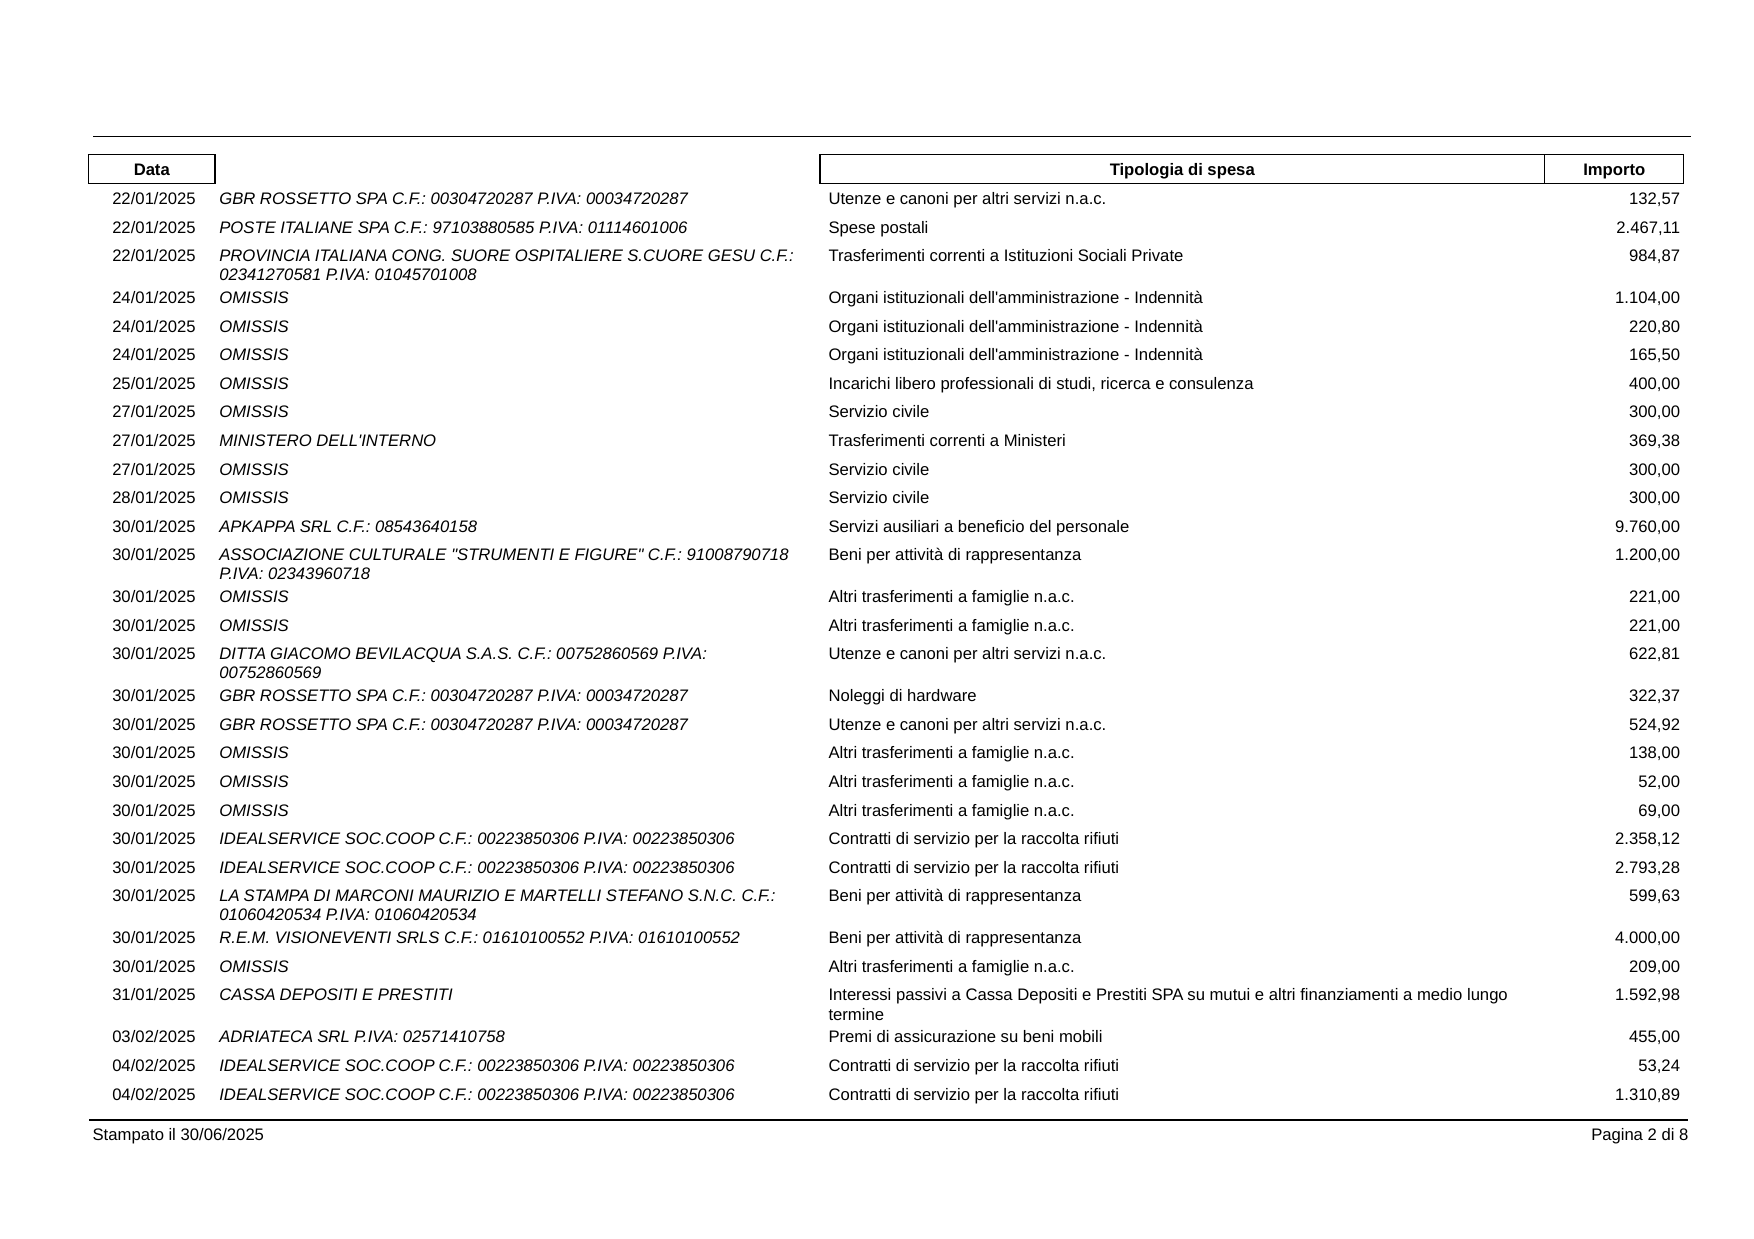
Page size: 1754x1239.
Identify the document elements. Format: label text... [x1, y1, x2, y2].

table_cell [1692, 339, 1753, 345]
table_cell [211, 928, 215, 951]
table_cell [211, 686, 215, 709]
table_cell [211, 886, 215, 908]
table_header [824, 0, 828, 49]
table_cell [820, 829, 824, 851]
table_cell 599,63 [1548, 886, 1680, 908]
table_cell [88, 909, 92, 922]
table_header [1692, 0, 1753, 49]
table_cell [219, 951, 368, 957]
table_cell [88, 1107, 92, 1120]
table_cell [1548, 794, 1680, 800]
table_cell [97, 851, 180, 857]
table_cell [0, 288, 88, 311]
table_cell [820, 317, 824, 339]
table_cell [97, 425, 180, 431]
table_cell [1688, 545, 1692, 567]
table_cell [1692, 800, 1753, 823]
table_cell [784, 581, 814, 587]
table_cell [0, 644, 88, 667]
table_cell [0, 402, 88, 425]
table_cell [219, 922, 368, 928]
table_cell [1692, 246, 1753, 268]
table_cell [1544, 743, 1548, 766]
table_cell [1392, 138, 1544, 154]
table_cell [219, 638, 368, 644]
table_cell [193, 766, 211, 772]
table_cell [369, 680, 708, 686]
table_cell 27/01/2025 [97, 459, 211, 482]
table_cell [1548, 766, 1680, 772]
table_cell [97, 568, 180, 581]
table_cell [211, 829, 215, 851]
table_cell [1688, 985, 1692, 1008]
table_cell 300,00 [1548, 488, 1680, 510]
table_cell IDEALSERVICE SOC.COOP C.F.: 00223850306 P.IVA: 00223850306 [219, 1084, 814, 1107]
table_cell IDEALSERVICE SOC.COOP C.F.: 00223850306 P.IVA: 00223850306 [219, 1056, 814, 1078]
table_cell [1544, 568, 1548, 581]
table_cell [93, 667, 97, 680]
table_cell [1392, 951, 1544, 957]
table_cell [1548, 339, 1680, 345]
table_header [1353, 0, 1392, 49]
table_cell [1120, 909, 1353, 922]
table_cell [824, 1107, 828, 1119]
table_cell [820, 1056, 824, 1078]
table_cell [1392, 737, 1544, 743]
table_cell [1684, 402, 1688, 425]
table_cell [1353, 240, 1392, 246]
table_cell [0, 545, 88, 567]
table_cell [814, 772, 820, 794]
table_cell [708, 339, 784, 345]
table_cell [184, 269, 188, 282]
table_cell [0, 858, 88, 880]
table_cell MINISTERO DELL'INTERNO [219, 431, 814, 453]
table_cell [1544, 269, 1548, 282]
table_cell [1684, 431, 1688, 453]
table_cell 30/01/2025 [97, 587, 211, 609]
table_cell [369, 282, 708, 288]
table_cell [1684, 189, 1688, 211]
table_cell [828, 638, 1120, 644]
table_cell [1684, 957, 1688, 979]
table_cell [0, 51, 88, 90]
table_cell [1548, 396, 1680, 402]
table_cell [1544, 686, 1548, 709]
table_cell [1548, 240, 1680, 246]
table_cell [1548, 282, 1680, 288]
table_cell [1688, 886, 1692, 908]
table_cell [1548, 709, 1680, 715]
table_cell [824, 909, 828, 922]
table_cell [1692, 951, 1753, 957]
table_cell [814, 1027, 820, 1050]
table_cell [1684, 829, 1688, 851]
table_cell [211, 909, 215, 922]
table_cell [1688, 189, 1692, 211]
table_cell 22/01/2025 [97, 189, 211, 211]
table_cell [180, 269, 184, 282]
table_cell [193, 581, 211, 587]
table_cell OMISSIS [219, 772, 814, 794]
table_header [0, 0, 88, 49]
table_cell [193, 922, 211, 928]
table_cell [193, 1021, 211, 1027]
table_cell [1120, 184, 1353, 189]
table_cell [1392, 909, 1544, 922]
table_cell [828, 909, 1120, 922]
table_cell [97, 951, 180, 957]
table_cell [1392, 211, 1544, 217]
table_cell [193, 240, 211, 246]
table_cell [93, 928, 97, 951]
table_cell [820, 772, 824, 794]
table_cell [0, 374, 88, 396]
table_cell [1392, 1107, 1544, 1119]
table_cell [369, 638, 708, 644]
table_cell [1353, 269, 1392, 282]
table_cell 30/01/2025 [97, 858, 211, 880]
table_cell [88, 189, 92, 211]
table_cell [1680, 644, 1684, 667]
table_cell [708, 368, 784, 374]
table_cell 28/01/2025 [97, 488, 211, 510]
table_cell [1353, 339, 1392, 345]
table_cell [369, 211, 708, 217]
table_cell [814, 957, 820, 979]
table_cell [1548, 184, 1680, 189]
table_cell [193, 1050, 211, 1056]
table_cell [0, 922, 88, 928]
table_cell [1684, 772, 1688, 794]
table_cell [211, 1008, 215, 1021]
table_cell [97, 311, 180, 317]
table_cell [184, 667, 188, 680]
table_cell 1.310,89 [1548, 1084, 1680, 1107]
table_cell [784, 922, 814, 928]
table_header [814, 0, 820, 49]
table_cell [369, 539, 708, 545]
table_cell [215, 928, 219, 951]
table_cell [215, 587, 219, 609]
table_cell [219, 453, 368, 459]
table_cell [1120, 667, 1353, 680]
table_cell [215, 138, 219, 154]
table_cell [784, 368, 814, 374]
table_cell [93, 1056, 97, 1078]
table_cell [1392, 282, 1544, 288]
table_cell [0, 539, 88, 545]
table_cell [215, 1056, 219, 1078]
table_cell [820, 1008, 824, 1021]
table_cell [1544, 488, 1548, 510]
table_cell Organi istituzionali dell'amministrazione - Indennità [828, 345, 1544, 368]
table_cell [814, 568, 820, 581]
table_cell [1692, 1084, 1753, 1107]
table_cell [97, 794, 180, 800]
table_cell [1120, 766, 1353, 772]
table_cell [1692, 1050, 1753, 1056]
table_cell [1692, 928, 1753, 951]
table_cell [828, 1050, 1120, 1056]
table_cell Utenze e canoni per altri servizi n.a.c. [828, 644, 1544, 667]
table_cell [93, 1008, 97, 1021]
table_cell [1692, 154, 1753, 183]
table_cell Servizio civile [828, 459, 1544, 482]
table_cell [211, 568, 215, 581]
table_cell Tipologia di spesa [821, 155, 1544, 183]
table_cell [215, 957, 219, 979]
table_cell OMISSIS [219, 459, 814, 482]
table_cell [215, 1008, 219, 1021]
table_cell [1680, 374, 1684, 396]
table_cell [820, 189, 824, 211]
table_cell [784, 610, 814, 616]
table_cell [1392, 396, 1544, 402]
table_cell [215, 985, 219, 1008]
table_cell [93, 743, 97, 766]
table_cell [369, 1050, 708, 1056]
table_cell [211, 431, 215, 453]
table_cell [1544, 1027, 1548, 1050]
table_cell [814, 459, 820, 482]
table_cell [1692, 667, 1753, 680]
table_cell [0, 800, 88, 823]
table_cell [708, 680, 784, 686]
table_cell [93, 374, 97, 396]
table_cell [369, 482, 708, 488]
table_cell [814, 516, 820, 539]
table_cell [820, 345, 824, 368]
table_cell [0, 453, 88, 459]
table_cell [219, 979, 368, 985]
table_cell 30/01/2025 [97, 715, 211, 737]
table_cell [1692, 957, 1753, 979]
table_cell [820, 886, 824, 908]
table_cell Contratti di servizio per la raccolta rifiuti [828, 1084, 1544, 1107]
table_cell [1692, 985, 1753, 1008]
table_cell [824, 488, 828, 510]
table_cell [820, 516, 824, 539]
table_cell [1544, 545, 1548, 567]
table_cell [219, 154, 368, 183]
table_cell [1688, 957, 1692, 979]
table_cell [1544, 189, 1548, 211]
table_cell 132,57 [1548, 189, 1680, 211]
table_cell [0, 1107, 88, 1120]
table_cell [369, 794, 708, 800]
table_cell [88, 96, 92, 126]
table_cell [1684, 138, 1688, 154]
table_cell [784, 453, 814, 459]
table_cell [784, 154, 814, 183]
table_cell [0, 928, 88, 951]
table_cell [1680, 928, 1684, 951]
table_cell [97, 482, 180, 488]
table_cell [369, 1078, 708, 1084]
table_header [1688, 0, 1692, 49]
table_cell Interessi passivi a Cassa Depositi e Prestiti SPA su mutui e altri finanziamenti a medio lungo termine [828, 985, 1544, 1021]
table_cell [0, 737, 88, 743]
table_cell [1692, 516, 1753, 539]
table_cell [215, 686, 219, 709]
table_cell [0, 211, 88, 217]
table_cell [1692, 126, 1753, 133]
table_cell [1692, 922, 1753, 928]
table_cell [708, 951, 784, 957]
table_cell 300,00 [1548, 402, 1680, 425]
table_cell [1544, 909, 1548, 922]
table_cell [93, 317, 97, 339]
table_cell [369, 610, 708, 616]
table_cell [97, 396, 180, 402]
table_cell [820, 568, 824, 581]
table_cell [215, 317, 219, 339]
table_cell [97, 1078, 180, 1084]
table_cell [1120, 269, 1353, 282]
table_cell [824, 686, 828, 709]
table_cell [88, 345, 92, 368]
table_cell Importo [1545, 155, 1683, 183]
table_cell [211, 459, 215, 482]
table_cell [88, 246, 92, 268]
table_cell [193, 425, 211, 431]
table_cell [1692, 715, 1753, 737]
table_cell [824, 402, 828, 425]
table_header [193, 0, 211, 49]
table_cell [215, 488, 219, 510]
table_cell [1692, 587, 1753, 609]
table_cell [88, 985, 92, 1008]
table_cell [708, 1107, 784, 1119]
table_cell [1692, 431, 1753, 453]
table_cell [1120, 1021, 1353, 1027]
table_header [180, 0, 184, 49]
table_cell [97, 1050, 180, 1056]
table_cell [189, 568, 193, 581]
table_cell [211, 858, 215, 880]
table_cell [97, 368, 180, 374]
table_cell [814, 138, 820, 154]
table_cell [219, 880, 368, 886]
table_cell Contratti di servizio per la raccolta rifiuti [828, 1056, 1544, 1078]
table_cell [0, 1050, 88, 1056]
table_cell [219, 539, 368, 545]
table_cell [1120, 737, 1353, 743]
table_cell [1692, 909, 1753, 922]
table_cell [820, 431, 824, 453]
table_cell [1120, 880, 1353, 886]
table_cell [708, 510, 784, 516]
table_cell [1692, 1125, 1753, 1153]
table_cell [369, 339, 708, 345]
table_cell [1692, 1027, 1753, 1050]
table_cell [1120, 1107, 1353, 1119]
table_cell 455,00 [1548, 1027, 1680, 1050]
table_cell [1353, 368, 1392, 374]
table_cell [1392, 1078, 1544, 1084]
table_cell [0, 686, 88, 709]
table_cell [824, 858, 828, 880]
table_cell [708, 766, 784, 772]
table_cell [193, 138, 211, 154]
table_cell [1353, 311, 1392, 317]
table_cell [1548, 1008, 1680, 1021]
table_cell [1692, 317, 1753, 339]
table_cell [784, 638, 814, 644]
table_cell [369, 979, 708, 985]
table_cell [184, 1107, 188, 1119]
table_cell [1684, 96, 1688, 126]
table_cell [93, 1027, 97, 1050]
table_cell R.E.M. VISIONEVENTI SRLS C.F.: 01610100552 P.IVA: 01610100552 [219, 928, 814, 951]
table_cell [1548, 482, 1680, 488]
table_cell [0, 581, 88, 587]
table_cell [219, 1008, 368, 1021]
table_cell [97, 240, 180, 246]
table_cell [1680, 138, 1684, 154]
table_cell [1544, 957, 1548, 979]
table_cell [824, 374, 828, 396]
table_cell [1548, 425, 1680, 431]
table_cell [1544, 246, 1548, 268]
table_cell [0, 339, 88, 345]
table_cell [708, 482, 784, 488]
table_cell [1692, 766, 1753, 772]
table_cell 22/01/2025 [97, 218, 211, 240]
table_cell [828, 425, 1120, 431]
table_cell ASSOCIAZIONE CULTURALE "STRUMENTI E FIGURE" C.F.: 91008790718 P.IVA: 02343960718 [219, 545, 814, 581]
table_cell [215, 829, 219, 851]
table_cell [193, 638, 211, 644]
table_cell [88, 1056, 92, 1078]
table_cell [369, 581, 708, 587]
table_cell [211, 1107, 215, 1119]
table_cell [0, 1008, 88, 1021]
table_cell [369, 510, 708, 516]
table_cell [820, 218, 824, 240]
table_cell [193, 880, 211, 886]
table_cell [215, 246, 219, 268]
table_cell [88, 218, 92, 240]
table_cell [828, 282, 1120, 288]
table_cell [97, 638, 180, 644]
table_cell Utenze e canoni per altri servizi n.a.c. [828, 189, 1544, 211]
table_cell [1688, 667, 1692, 680]
table_cell [1680, 516, 1684, 539]
table_cell [369, 851, 708, 857]
table_cell [1392, 510, 1544, 516]
table_cell [814, 246, 820, 268]
table_cell [88, 616, 92, 638]
table_cell [828, 1021, 1120, 1027]
table_cell Servizio civile [828, 402, 1544, 425]
table_cell [189, 909, 193, 922]
table_cell [708, 979, 784, 985]
table_cell [193, 1078, 211, 1084]
table_cell [708, 922, 784, 928]
table_cell [1548, 581, 1680, 587]
table_cell [180, 1008, 184, 1021]
table_cell [0, 1021, 88, 1027]
table_cell [1688, 402, 1692, 425]
table_cell IDEALSERVICE SOC.COOP C.F.: 00223850306 P.IVA: 00223850306 [219, 829, 814, 851]
table_cell [1548, 680, 1680, 686]
table_cell [784, 211, 814, 217]
table_cell [1544, 667, 1548, 680]
table_cell [1688, 154, 1692, 183]
table_cell [1544, 616, 1548, 638]
table_cell Trasferimenti correnti a Istituzioni Sociali Private [828, 246, 1544, 268]
table_cell [1544, 218, 1548, 240]
table_cell [1544, 715, 1548, 737]
table_cell [1353, 1107, 1392, 1119]
table_cell [1120, 951, 1353, 957]
table_cell [0, 951, 88, 957]
table_cell 524,92 [1548, 715, 1680, 737]
table_cell [814, 1084, 820, 1107]
table_cell [708, 737, 784, 743]
table_cell [184, 138, 188, 154]
table_cell [828, 453, 1120, 459]
table_cell [1680, 985, 1684, 1008]
table_cell [1684, 587, 1688, 609]
table_cell [1692, 211, 1753, 217]
table_cell [1120, 581, 1353, 587]
table_cell [97, 922, 180, 928]
table_cell 30/01/2025 [97, 516, 211, 539]
table_cell [215, 345, 219, 368]
table_cell 30/01/2025 [97, 644, 211, 667]
table_cell [1392, 269, 1544, 282]
table_cell [0, 957, 88, 979]
table_cell [219, 709, 368, 715]
table_cell [828, 610, 1120, 616]
table_cell [1680, 1107, 1684, 1119]
table_cell [97, 823, 180, 829]
table_cell [784, 183, 814, 189]
table_cell [189, 667, 193, 680]
table_cell [784, 1050, 814, 1056]
table_cell [369, 1021, 708, 1027]
table_cell [814, 488, 820, 510]
table_cell [0, 488, 88, 510]
table_cell [1680, 858, 1684, 880]
table_cell 138,00 [1548, 743, 1680, 766]
table_cell [97, 880, 180, 886]
table_cell [1680, 886, 1684, 908]
table_cell [0, 979, 88, 985]
table_cell [784, 510, 814, 516]
table_cell [1680, 957, 1684, 979]
table_cell [1688, 269, 1692, 282]
table_cell [1353, 1021, 1392, 1027]
table_cell [88, 138, 92, 154]
table_cell Beni per attività di rappresentanza [828, 928, 1544, 951]
table_cell [1353, 823, 1392, 829]
table_cell [0, 246, 88, 268]
table_cell [1353, 425, 1392, 431]
table_cell [824, 1008, 828, 1021]
table_cell [824, 568, 828, 581]
table_cell [97, 581, 180, 587]
table_cell [1692, 189, 1753, 211]
table_cell [1692, 680, 1753, 686]
table_cell [1544, 829, 1548, 851]
table_cell [1680, 246, 1684, 268]
table_cell [1684, 154, 1688, 183]
table_cell [814, 545, 820, 567]
table_cell [1392, 851, 1544, 857]
table_cell [1684, 743, 1688, 766]
table_cell [1353, 638, 1392, 644]
table_cell [820, 402, 824, 425]
table_cell [93, 402, 97, 425]
table_cell [0, 766, 88, 772]
table_cell [820, 459, 824, 482]
table_cell 27/01/2025 [97, 431, 211, 453]
table_cell [1353, 510, 1392, 516]
table_cell [708, 154, 784, 183]
table_cell 4.000,00 [1548, 928, 1680, 951]
table_cell [1688, 772, 1692, 794]
table_cell [369, 922, 708, 928]
table_cell [784, 240, 814, 246]
table_cell [1392, 1021, 1544, 1027]
table_cell [824, 1027, 828, 1050]
table_cell [189, 138, 193, 154]
table_cell [193, 482, 211, 488]
table_cell [824, 616, 828, 638]
table_cell [1680, 743, 1684, 766]
table_cell [1392, 368, 1544, 374]
table_cell [215, 189, 219, 211]
table_cell [1688, 909, 1692, 922]
table_cell [93, 957, 97, 979]
table_cell [88, 459, 92, 482]
table_cell [0, 282, 88, 288]
table_cell [1680, 568, 1684, 581]
table_cell IDEALSERVICE SOC.COOP C.F.: 00223850306 P.IVA: 00223850306 [219, 858, 814, 880]
table_cell [1544, 858, 1548, 880]
table_cell [1392, 339, 1544, 345]
table_cell [1684, 909, 1688, 922]
table_cell [1692, 851, 1753, 857]
table_cell [211, 269, 215, 282]
table_cell [820, 985, 824, 1008]
table_cell [828, 979, 1120, 985]
table_cell Data [89, 155, 214, 183]
table_cell [93, 50, 180, 133]
table_cell [0, 516, 88, 539]
table_cell [88, 568, 92, 581]
table_cell [1688, 616, 1692, 638]
table_cell [828, 1107, 1120, 1119]
table_cell [1688, 1056, 1692, 1078]
table_cell [1548, 1050, 1680, 1056]
table_cell [88, 51, 92, 90]
table_cell [1688, 858, 1692, 880]
table_cell [1692, 539, 1753, 545]
table_cell [1688, 1084, 1692, 1107]
table_cell [1548, 823, 1680, 829]
table_header [820, 0, 824, 49]
table_cell [1692, 425, 1753, 431]
table_cell [97, 610, 180, 616]
table_cell [1692, 1056, 1753, 1078]
table_cell [193, 823, 211, 829]
table_cell [1684, 317, 1688, 339]
table_cell [1684, 858, 1688, 880]
table_cell [219, 1107, 368, 1119]
table_cell [1544, 886, 1548, 908]
table_cell 30/01/2025 [97, 686, 211, 709]
table_cell [824, 189, 828, 211]
table_cell 31/01/2025 [97, 985, 211, 1008]
table_cell [193, 282, 211, 288]
table_cell [708, 1008, 784, 1021]
table_cell [0, 743, 88, 766]
table_cell [824, 829, 828, 851]
table_cell [1548, 539, 1680, 545]
table_cell [97, 138, 180, 154]
table_cell [1353, 680, 1392, 686]
table_cell [1353, 766, 1392, 772]
table_cell [211, 1027, 215, 1050]
table_cell Altri trasferimenti a famiglie n.a.c. [828, 957, 1544, 979]
table_cell [184, 909, 188, 922]
table_cell [93, 288, 97, 311]
table_cell OMISSIS [219, 402, 814, 425]
table_cell [708, 823, 784, 829]
table_cell [211, 246, 215, 268]
table_cell [828, 240, 1120, 246]
table_cell [193, 909, 211, 922]
table_cell [97, 709, 180, 715]
table_cell [97, 184, 180, 189]
table_cell [814, 587, 820, 609]
table_cell [97, 453, 180, 459]
table_cell [193, 794, 211, 800]
table_cell [820, 1084, 824, 1107]
table_cell [1353, 851, 1392, 857]
table_cell [193, 709, 211, 715]
table_cell [1544, 985, 1548, 1008]
table_cell [219, 482, 368, 488]
table_cell [1548, 1078, 1680, 1084]
table_header [1392, 0, 1544, 49]
table_cell [193, 453, 211, 459]
table_cell [0, 138, 88, 154]
table_cell [784, 1125, 1120, 1153]
table_cell [1548, 453, 1680, 459]
table_cell [1120, 339, 1353, 345]
table_cell [219, 425, 368, 431]
table_cell [93, 1107, 97, 1119]
table_cell [1692, 568, 1753, 581]
table_cell [189, 269, 193, 282]
table_cell [784, 138, 814, 154]
table_cell Organi istituzionali dell'amministrazione - Indennità [828, 317, 1544, 339]
table_cell 1.104,00 [1548, 288, 1680, 311]
table_cell [369, 396, 708, 402]
table_cell OMISSIS [219, 317, 814, 339]
table_cell [1692, 858, 1753, 880]
table_cell [1692, 488, 1753, 510]
table_cell [1680, 189, 1684, 211]
table_cell [708, 880, 784, 886]
table_cell [0, 396, 88, 402]
table_cell [828, 368, 1120, 374]
table_cell OMISSIS [219, 488, 814, 510]
table_cell [369, 766, 708, 772]
table_cell Stampato il 30/06/2025 [93, 1125, 368, 1153]
table_cell [193, 951, 211, 957]
table_cell [820, 715, 824, 737]
table_cell [0, 1125, 88, 1153]
table_cell [1392, 667, 1544, 680]
table_cell OMISSIS [219, 374, 814, 396]
table_cell [193, 851, 211, 857]
table_cell [369, 240, 708, 246]
table_header [215, 0, 219, 49]
table_header [1680, 0, 1684, 49]
table_cell [1544, 345, 1548, 368]
table_cell 30/01/2025 [97, 886, 211, 908]
table_cell [193, 568, 211, 581]
table_cell [1692, 545, 1753, 567]
table_cell DITTA GIACOMO BEVILACQUA S.A.S. C.F.: 00752860569 P.IVA: 00752860569 [219, 644, 814, 680]
table_cell [708, 183, 784, 189]
table_cell 24/01/2025 [97, 345, 211, 368]
table_cell OMISSIS [219, 345, 814, 368]
table_cell 30/01/2025 [97, 616, 211, 638]
table_cell [219, 794, 368, 800]
table_cell [828, 667, 1120, 680]
table_cell [0, 96, 88, 126]
table_cell [189, 1107, 193, 1119]
table_cell [219, 1050, 368, 1056]
table_cell [1353, 211, 1392, 217]
table_cell [828, 211, 1120, 217]
table_cell Beni per attività di rappresentanza [828, 886, 1544, 908]
table_cell [1680, 218, 1684, 240]
table_cell [0, 459, 88, 482]
table_cell 30/01/2025 [97, 743, 211, 766]
table_header [1544, 0, 1548, 49]
table_cell [1684, 488, 1688, 510]
table_cell [1544, 317, 1548, 339]
table_header [88, 0, 92, 49]
table_cell [0, 616, 88, 638]
table_cell [211, 516, 215, 539]
table_cell 52,00 [1548, 772, 1680, 794]
table_cell [1120, 610, 1353, 616]
table_cell [784, 979, 814, 985]
table_cell [211, 317, 215, 339]
table_cell [824, 317, 828, 339]
table_cell [828, 880, 1120, 886]
table_cell [814, 374, 820, 396]
table_cell [211, 644, 215, 667]
table_cell [1392, 766, 1544, 772]
table_cell [1353, 880, 1392, 886]
table_cell [215, 1084, 219, 1107]
table_cell [0, 317, 88, 339]
table_cell [824, 516, 828, 539]
table_cell [0, 772, 88, 794]
table_cell 27/01/2025 [97, 402, 211, 425]
table_cell [0, 154, 88, 183]
table_cell [97, 766, 180, 772]
table_cell [219, 211, 368, 217]
table_cell [93, 1084, 97, 1107]
table_cell [1680, 715, 1684, 737]
table_cell [1692, 1078, 1753, 1084]
table_cell [784, 396, 814, 402]
table_cell [1392, 568, 1544, 581]
table_cell [93, 985, 97, 1008]
table_cell GBR ROSSETTO SPA C.F.: 00304720287 P.IVA: 00034720287 [219, 189, 814, 211]
table_cell [814, 269, 820, 282]
table_cell 2.467,11 [1548, 218, 1680, 240]
table_cell [1120, 1078, 1353, 1084]
table_cell [828, 184, 1120, 189]
table_cell [0, 425, 88, 431]
table_cell [1692, 979, 1753, 985]
table_cell [1684, 345, 1688, 368]
table_cell [1692, 709, 1753, 715]
table_cell [1680, 459, 1684, 482]
table_cell [211, 1084, 215, 1107]
table_cell [708, 581, 784, 587]
table_cell [1544, 1084, 1548, 1107]
table_cell [1544, 800, 1548, 823]
table_cell [93, 218, 97, 240]
table_cell [820, 246, 824, 268]
table_cell [189, 1008, 193, 1021]
table_cell [1544, 431, 1548, 453]
table_cell [211, 743, 215, 766]
table_cell [219, 1078, 368, 1084]
table_cell [0, 638, 88, 644]
table_cell [828, 482, 1120, 488]
table_cell [1684, 928, 1688, 951]
table_cell [820, 644, 824, 667]
table_cell [828, 510, 1120, 516]
table_cell [215, 459, 219, 482]
table_cell [215, 743, 219, 766]
table_cell [1688, 317, 1692, 339]
table_cell [1392, 311, 1544, 317]
table_cell [820, 1107, 824, 1119]
table_cell [1692, 880, 1753, 886]
table_cell [1688, 829, 1692, 851]
table_cell 221,00 [1548, 587, 1680, 609]
table_cell [1544, 402, 1548, 425]
table_cell [1680, 1084, 1684, 1107]
table_cell [814, 886, 820, 908]
table_cell [193, 539, 211, 545]
table_cell [1544, 1107, 1548, 1119]
table_cell [97, 680, 180, 686]
table_cell Pagina 2 di 8 [1392, 1125, 1688, 1153]
table_cell [0, 829, 88, 851]
table_cell [93, 269, 97, 282]
table_cell [219, 610, 368, 616]
table_cell PROVINCIA ITALIANA CONG. SUORE OSPITALIERE S.CUORE GESU C.F.: 02341270581 P.IVA: 01045701008 [219, 246, 814, 282]
table_cell [814, 154, 819, 183]
table_cell [369, 823, 708, 829]
table_cell [1692, 51, 1753, 90]
table_cell [1692, 743, 1753, 766]
table_cell 322,37 [1548, 686, 1680, 709]
table_cell 53,24 [1548, 1056, 1680, 1078]
table_cell Organi istituzionali dell'amministrazione - Indennità [828, 288, 1544, 311]
table_cell [1353, 709, 1392, 715]
table_cell Servizi ausiliari a beneficio del personale [828, 516, 1544, 539]
table_cell [1688, 715, 1692, 737]
table_cell [88, 587, 92, 609]
table_cell [1680, 686, 1684, 709]
table_cell [784, 823, 814, 829]
table_cell [824, 587, 828, 609]
table_cell [784, 1021, 814, 1027]
table_cell [1684, 246, 1688, 268]
table_cell [814, 1107, 820, 1119]
table_cell [1120, 138, 1353, 154]
table_cell [215, 516, 219, 539]
table_cell [88, 667, 92, 680]
table_cell [0, 610, 88, 616]
table_cell [193, 396, 211, 402]
table_cell [219, 1021, 368, 1027]
table_cell [814, 218, 820, 240]
table_cell [93, 772, 97, 794]
table_cell [1544, 138, 1548, 154]
table_cell [1392, 823, 1544, 829]
table_cell [215, 909, 219, 922]
table_cell [219, 339, 368, 345]
table_cell [1353, 539, 1392, 545]
table_cell [1684, 1027, 1688, 1050]
table_cell [1684, 800, 1688, 823]
table_cell [1684, 1107, 1688, 1119]
table_cell [828, 794, 1120, 800]
table_cell [93, 858, 97, 880]
table_cell [1120, 482, 1353, 488]
table_cell [193, 1008, 211, 1021]
table_cell [0, 880, 88, 886]
table_cell [93, 886, 97, 908]
table_cell [215, 616, 219, 638]
table_cell [708, 709, 784, 715]
table_cell [97, 1021, 180, 1027]
table_cell [219, 581, 368, 587]
table_cell [219, 510, 368, 516]
table_cell [708, 610, 784, 616]
table_cell [93, 909, 97, 922]
table_cell [0, 311, 88, 317]
table_cell [88, 829, 92, 851]
table_cell 04/02/2025 [97, 1084, 211, 1107]
table_cell [828, 539, 1120, 545]
table_cell [97, 979, 180, 985]
table_cell [219, 368, 368, 374]
table_cell [1120, 979, 1353, 985]
table_cell 1.200,00 [1548, 545, 1680, 567]
table_cell [193, 311, 211, 317]
table_cell [0, 1027, 88, 1050]
table_cell [211, 772, 215, 794]
table_cell [814, 1008, 820, 1021]
table_cell [1353, 581, 1392, 587]
table_cell [1544, 1056, 1548, 1078]
table_cell [708, 851, 784, 857]
table_cell [0, 510, 88, 516]
table_cell [828, 680, 1120, 686]
table_cell [1692, 183, 1753, 189]
table_cell [93, 488, 97, 510]
table_cell [0, 709, 88, 715]
table_cell [828, 823, 1120, 829]
table_cell [1120, 211, 1353, 217]
table_cell [0, 126, 88, 133]
table_cell [1692, 823, 1753, 829]
table_cell [1688, 587, 1692, 609]
table_cell [88, 800, 92, 823]
table_cell [93, 459, 97, 482]
table_cell OMISSIS [219, 957, 814, 979]
table_cell [93, 568, 97, 581]
table_cell [824, 957, 828, 979]
table_cell [97, 269, 180, 282]
table_cell [1353, 951, 1392, 957]
table_cell [1688, 51, 1692, 90]
table_cell [1688, 928, 1692, 951]
table_cell [1392, 680, 1544, 686]
table_cell [88, 402, 92, 425]
table_cell [784, 737, 814, 743]
table_cell [814, 189, 820, 211]
table_cell [1684, 667, 1688, 680]
table_cell [193, 610, 211, 616]
table_cell [784, 1008, 814, 1021]
table_cell [97, 339, 180, 345]
table_cell [1688, 516, 1692, 539]
table_cell [1353, 922, 1392, 928]
table_cell [1692, 368, 1753, 374]
table_cell APKAPPA SRL C.F.: 08543640158 [219, 516, 814, 539]
table_cell [215, 568, 219, 581]
table_cell [0, 1056, 88, 1078]
table_cell [97, 282, 180, 288]
table_cell [784, 339, 814, 345]
table_cell Altri trasferimenti a famiglie n.a.c. [828, 587, 1544, 609]
table_cell [1353, 737, 1392, 743]
table_cell [93, 644, 97, 667]
table_cell 25/01/2025 [97, 374, 211, 396]
table_cell [1120, 240, 1353, 246]
table_cell [1684, 1008, 1688, 1021]
table_cell 369,38 [1548, 431, 1680, 453]
table_cell [369, 425, 708, 431]
table_cell [828, 396, 1120, 402]
table_cell [1692, 374, 1753, 396]
table_cell [1684, 516, 1688, 539]
table_cell [1680, 269, 1684, 282]
table_cell [1548, 211, 1680, 217]
table_cell [708, 1021, 784, 1027]
table_cell [1120, 638, 1353, 644]
table_cell [814, 431, 820, 453]
table_cell [93, 431, 97, 453]
table_cell [1548, 1107, 1680, 1119]
table_cell [784, 282, 814, 288]
table_cell [1544, 459, 1548, 482]
table_cell [219, 680, 368, 686]
table_cell [814, 829, 820, 851]
table_cell [1120, 680, 1353, 686]
table_cell [820, 858, 824, 880]
table_cell [1392, 453, 1544, 459]
table_cell [211, 138, 215, 154]
table_cell [814, 858, 820, 880]
table_cell [88, 957, 92, 979]
table_header [184, 0, 188, 49]
table_cell [369, 709, 708, 715]
table_cell [1120, 282, 1353, 288]
table_cell [708, 240, 784, 246]
table_cell [1688, 800, 1692, 823]
table_cell [828, 766, 1120, 772]
table_cell [215, 800, 219, 823]
table_cell [1353, 979, 1392, 985]
table_cell Incarichi libero professionali di studi, ricerca e consulenza [828, 374, 1544, 396]
table_cell [88, 431, 92, 453]
table_cell [814, 1056, 820, 1078]
table_cell [1548, 138, 1680, 154]
table_cell [88, 686, 92, 709]
table_cell 9.760,00 [1548, 516, 1680, 539]
table_cell [820, 928, 824, 951]
table_cell [708, 311, 784, 317]
table_cell [824, 715, 828, 737]
table_cell [1684, 686, 1688, 709]
table_cell [1680, 431, 1684, 453]
table_cell [784, 482, 814, 488]
table_cell [1548, 979, 1680, 985]
table_cell [1684, 886, 1688, 908]
table_cell [0, 218, 88, 240]
table_cell [1680, 345, 1684, 368]
table_cell [1680, 317, 1684, 339]
table_cell [180, 568, 184, 581]
table_cell [1353, 1125, 1392, 1153]
table_cell [88, 269, 92, 282]
table_cell [814, 644, 820, 667]
table_cell [0, 269, 88, 282]
table_cell Trasferimenti correnti a Ministeri [828, 431, 1544, 453]
table_cell [215, 1027, 219, 1050]
table_cell [708, 211, 784, 217]
table_cell [215, 1107, 219, 1119]
table_cell Altri trasferimenti a famiglie n.a.c. [828, 800, 1544, 823]
table_cell [1688, 644, 1692, 667]
table_cell [784, 766, 814, 772]
table_cell [1353, 610, 1392, 616]
table_cell Altri trasferimenti a famiglie n.a.c. [828, 616, 1544, 638]
table_cell [93, 829, 97, 851]
table_cell [1692, 269, 1753, 282]
table_cell [1688, 686, 1692, 709]
table_cell [211, 616, 215, 638]
table_cell [0, 189, 88, 211]
table_cell 04/02/2025 [97, 1056, 211, 1078]
table_cell [211, 957, 215, 979]
table_cell OMISSIS [219, 743, 814, 766]
table_cell [211, 288, 215, 311]
table_cell [88, 858, 92, 880]
table_cell [1680, 829, 1684, 851]
table_cell [1692, 311, 1753, 317]
table_header [211, 0, 215, 49]
table_cell [211, 345, 215, 368]
table_cell [93, 715, 97, 737]
table_header [97, 0, 180, 49]
table_cell [814, 800, 820, 823]
table_header [708, 0, 784, 49]
table_cell [1692, 396, 1753, 402]
table_cell 03/02/2025 [97, 1027, 211, 1050]
table_cell [0, 482, 88, 488]
table_cell [88, 288, 92, 311]
table_cell [1353, 282, 1392, 288]
table_cell [1684, 51, 1688, 90]
table_cell [97, 1008, 180, 1021]
table_cell [1684, 269, 1688, 282]
table_cell [97, 1107, 180, 1119]
table_cell [1120, 1125, 1353, 1153]
table_cell [1684, 616, 1688, 638]
table_cell [1120, 510, 1353, 516]
table_cell [1692, 737, 1753, 743]
table_cell [1688, 488, 1692, 510]
table_cell 165,50 [1548, 345, 1680, 368]
table_cell [824, 743, 828, 766]
table_cell [1692, 1107, 1753, 1120]
table_cell [1392, 240, 1544, 246]
table_cell [820, 957, 824, 979]
table_cell [211, 667, 215, 680]
table_cell [180, 51, 184, 90]
table_cell Premi di assicurazione su beni mobili [828, 1027, 1544, 1050]
table_cell [211, 402, 215, 425]
table_cell [1548, 1021, 1680, 1027]
table_cell [1684, 374, 1688, 396]
table_cell [1684, 288, 1688, 311]
table_cell [1692, 288, 1753, 311]
table_cell [1688, 288, 1692, 311]
table_cell [820, 374, 824, 396]
table_cell [1392, 979, 1544, 985]
table_cell [215, 269, 219, 282]
table_cell [88, 545, 92, 567]
table_cell Beni per attività di rappresentanza [828, 545, 1544, 567]
table_cell [814, 288, 820, 311]
table_cell [828, 568, 1120, 581]
table_cell [824, 886, 828, 908]
table_cell [1684, 568, 1688, 581]
table_cell [93, 616, 97, 638]
table_cell [824, 288, 828, 311]
table_cell [824, 1084, 828, 1107]
table_cell [0, 667, 88, 680]
table_cell [0, 909, 88, 922]
table_cell [211, 218, 215, 240]
table_cell [820, 743, 824, 766]
table_cell [0, 1078, 88, 1084]
table_cell [1548, 951, 1680, 957]
table_cell [180, 96, 184, 126]
table_cell [93, 345, 97, 368]
table_cell [824, 772, 828, 794]
table_cell [820, 800, 824, 823]
table_cell [0, 368, 88, 374]
table_cell [180, 909, 184, 922]
table_cell [828, 951, 1120, 957]
table_cell [219, 311, 368, 317]
table_cell [0, 431, 88, 453]
table_cell [784, 851, 814, 857]
table_cell [184, 568, 188, 581]
table_cell [1392, 1050, 1544, 1056]
table_cell [1680, 909, 1684, 922]
table_header [1548, 0, 1680, 49]
table_cell [369, 183, 708, 189]
table_cell [824, 800, 828, 823]
table_cell [784, 880, 814, 886]
table_cell ADRIATECA SRL P.IVA: 02571410758 [219, 1027, 814, 1050]
table_cell [88, 886, 92, 908]
table_cell [814, 345, 820, 368]
table_cell [820, 1027, 824, 1050]
table_cell [88, 928, 92, 951]
table_cell [1680, 616, 1684, 638]
table_cell [820, 138, 824, 154]
table_cell [1120, 453, 1353, 459]
table_cell [88, 374, 92, 396]
table_cell [193, 269, 211, 282]
table_cell [1544, 288, 1548, 311]
table_cell GBR ROSSETTO SPA C.F.: 00304720287 P.IVA: 00034720287 [219, 715, 814, 737]
table_cell [1692, 616, 1753, 638]
table_cell 69,00 [1548, 800, 1680, 823]
table_cell [369, 951, 708, 957]
table_cell [193, 184, 211, 189]
table_cell [1392, 794, 1544, 800]
table_cell [1692, 510, 1753, 516]
table_cell [1120, 709, 1353, 715]
table_cell [1548, 311, 1680, 317]
table_cell [193, 368, 211, 374]
table_cell 400,00 [1548, 374, 1680, 396]
table_cell [1353, 1050, 1392, 1056]
table_cell [219, 851, 368, 857]
table_cell [828, 581, 1120, 587]
table_cell [1684, 1084, 1688, 1107]
table_cell [1688, 431, 1692, 453]
table_cell [820, 587, 824, 609]
table_cell [88, 715, 92, 737]
table_header [1684, 0, 1688, 49]
table_cell [215, 644, 219, 667]
table_cell [820, 269, 824, 282]
table_cell [1548, 510, 1680, 516]
table_header [1120, 0, 1353, 49]
table_cell [0, 680, 88, 686]
table_header [219, 0, 368, 49]
table_cell [1680, 667, 1684, 680]
table_cell 24/01/2025 [97, 317, 211, 339]
table_cell [369, 1125, 708, 1153]
table_cell [1688, 1107, 1692, 1120]
table_cell [1120, 851, 1353, 857]
table_cell [824, 138, 828, 154]
table_cell [1692, 610, 1753, 616]
table_cell [708, 425, 784, 431]
table_cell [93, 545, 97, 567]
table_cell [97, 737, 180, 743]
table_cell [814, 715, 820, 737]
table_cell [1692, 459, 1753, 482]
table_cell [1544, 644, 1548, 667]
table_cell [708, 1078, 784, 1084]
table_cell [88, 1008, 92, 1021]
table_cell [1120, 425, 1353, 431]
table_cell [93, 138, 97, 154]
table_cell [93, 516, 97, 539]
table_cell 30/01/2025 [97, 928, 211, 951]
table_cell [1548, 909, 1680, 922]
table_cell [0, 794, 88, 800]
table_cell OMISSIS [219, 800, 814, 823]
table_cell [708, 1125, 784, 1153]
table_cell 2.358,12 [1548, 829, 1680, 851]
table_cell [1120, 794, 1353, 800]
table_cell [211, 800, 215, 823]
table_cell [828, 1078, 1120, 1084]
table_cell [1392, 581, 1544, 587]
table_cell 24/01/2025 [97, 288, 211, 311]
table_cell [1692, 1008, 1753, 1021]
table_cell [1548, 368, 1680, 374]
table_cell [1680, 288, 1684, 311]
table_cell [1688, 218, 1692, 240]
table_cell [0, 240, 88, 246]
table_cell CASSA DEPOSITI E PRESTITI [219, 985, 814, 1008]
table_cell [784, 680, 814, 686]
table_cell [0, 587, 88, 609]
table_cell [184, 50, 1684, 133]
table_cell [0, 851, 88, 857]
table_cell [93, 189, 97, 211]
table_cell [1544, 772, 1548, 794]
table_cell [1353, 482, 1392, 488]
table_cell [1392, 610, 1544, 616]
table_cell [708, 1050, 784, 1056]
table_cell [1692, 96, 1753, 126]
table_cell [1548, 737, 1680, 743]
table_cell [369, 368, 708, 374]
table_cell [97, 510, 180, 516]
table_cell [828, 922, 1120, 928]
table_cell [1353, 794, 1392, 800]
table_cell [1692, 829, 1753, 851]
table_cell [824, 218, 828, 240]
table_cell [1688, 1008, 1692, 1021]
table_cell [211, 488, 215, 510]
table_cell [1692, 772, 1753, 794]
table_cell [1353, 568, 1392, 581]
table_cell [193, 510, 211, 516]
table_cell [211, 189, 215, 211]
table_cell [1692, 581, 1753, 587]
table_cell [1692, 794, 1753, 800]
table_cell [215, 402, 219, 425]
table_cell [97, 539, 180, 545]
table_cell [1692, 240, 1753, 246]
table_cell [824, 431, 828, 453]
table_cell [824, 545, 828, 567]
table_cell [1688, 96, 1692, 126]
table_cell [1353, 667, 1392, 680]
table_cell [1544, 1008, 1548, 1021]
table_cell [1120, 1050, 1353, 1056]
table_cell [215, 715, 219, 737]
table_cell [1120, 823, 1353, 829]
table_cell [824, 246, 828, 268]
table_cell [1692, 482, 1753, 488]
table_cell [180, 1107, 184, 1119]
table_cell [219, 138, 368, 154]
table_cell 2.793,28 [1548, 858, 1680, 880]
table_cell [708, 138, 784, 154]
table_cell [1680, 772, 1684, 794]
table_cell [814, 985, 820, 1008]
table_cell GBR ROSSETTO SPA C.F.: 00304720287 P.IVA: 00034720287 [219, 686, 814, 709]
table_cell [708, 453, 784, 459]
table_cell [1688, 1027, 1692, 1050]
table_cell [1544, 516, 1548, 539]
table_cell [820, 909, 824, 922]
table_cell [820, 667, 824, 680]
table_cell [1120, 396, 1353, 402]
table_cell [820, 288, 824, 311]
table_cell [1684, 218, 1688, 240]
table_cell Contratti di servizio per la raccolta rifiuti [828, 858, 1544, 880]
table_cell 22/01/2025 [97, 246, 211, 268]
table_header [784, 0, 814, 49]
table_cell [784, 539, 814, 545]
table_cell [1692, 453, 1753, 459]
table_cell [369, 311, 708, 317]
table_cell [1684, 459, 1688, 482]
table_cell 1.592,98 [1548, 985, 1680, 1008]
table_cell [215, 858, 219, 880]
table_cell [215, 218, 219, 240]
table_cell [1692, 402, 1753, 425]
table_cell [784, 951, 814, 957]
table_cell [820, 686, 824, 709]
table_cell 221,00 [1548, 616, 1680, 638]
table_cell Servizio civile [828, 488, 1544, 510]
table_cell [88, 772, 92, 794]
table_header [189, 0, 193, 49]
table_cell [814, 667, 820, 680]
table_cell [814, 616, 820, 638]
table_header [828, 0, 1120, 49]
table_cell [93, 800, 97, 823]
table_cell [1692, 644, 1753, 667]
table_cell [193, 979, 211, 985]
table_cell [1353, 396, 1392, 402]
table_cell [0, 823, 88, 829]
table_cell [828, 269, 1120, 282]
table_cell [1692, 1021, 1753, 1027]
table_cell [193, 680, 211, 686]
table_cell [211, 1056, 215, 1078]
table_cell [1680, 402, 1684, 425]
table_cell Spese postali [828, 218, 1544, 240]
table_cell [1692, 282, 1753, 288]
table_cell [1692, 218, 1753, 240]
table_cell [1684, 985, 1688, 1008]
table_cell [0, 183, 88, 189]
table_cell [219, 183, 368, 189]
table_cell [88, 644, 92, 667]
table_header [93, 0, 97, 49]
table_cell [211, 985, 215, 1008]
table_cell [1548, 638, 1680, 644]
table_cell [1688, 374, 1692, 396]
table_cell [93, 587, 97, 609]
table_cell OMISSIS [219, 616, 814, 638]
table_cell [1548, 568, 1680, 581]
table_cell [1120, 368, 1353, 374]
table_cell [1548, 667, 1680, 680]
table_cell [1688, 459, 1692, 482]
table_cell [824, 928, 828, 951]
table_cell [1680, 488, 1684, 510]
table_cell OMISSIS [219, 288, 814, 311]
table_cell Utenze e canoni per altri servizi n.a.c. [828, 715, 1544, 737]
table_cell 984,87 [1548, 246, 1680, 268]
table_cell [1353, 1078, 1392, 1084]
table_cell [1548, 922, 1680, 928]
table_cell [814, 909, 820, 922]
table_cell [1392, 638, 1544, 644]
table_cell [1353, 453, 1392, 459]
table_cell Altri trasferimenti a famiglie n.a.c. [828, 772, 1544, 794]
table_cell [0, 985, 88, 1008]
table_cell [824, 459, 828, 482]
table_cell [1688, 743, 1692, 766]
table_cell [1688, 345, 1692, 368]
table_cell [369, 737, 708, 743]
table_cell [820, 488, 824, 510]
table_cell [1680, 545, 1684, 567]
table_cell [1548, 880, 1680, 886]
table_cell [1684, 715, 1688, 737]
table_cell [1544, 587, 1548, 609]
table_cell [88, 1125, 92, 1153]
table_cell [1692, 886, 1753, 908]
table_cell [784, 1107, 814, 1119]
table_cell Contratti di servizio per la raccolta rifiuti [828, 829, 1544, 851]
table_cell OMISSIS [219, 587, 814, 609]
table_cell [1120, 311, 1353, 317]
table_cell [1684, 545, 1688, 567]
table_cell [215, 288, 219, 311]
table_cell [1353, 184, 1392, 189]
table_cell [0, 1084, 88, 1107]
table_cell [708, 396, 784, 402]
table_cell [1392, 880, 1544, 886]
table_cell [1353, 909, 1392, 922]
table_cell [88, 516, 92, 539]
table_cell [1692, 138, 1753, 154]
table_cell [369, 453, 708, 459]
table_cell Noleggi di hardware [828, 686, 1544, 709]
table_cell 30/01/2025 [97, 545, 211, 567]
table_cell [814, 928, 820, 951]
table_cell [219, 240, 368, 246]
table_cell [193, 1107, 211, 1119]
table_cell [708, 794, 784, 800]
table_cell [1688, 1125, 1692, 1153]
table_cell [1692, 345, 1753, 368]
table_cell [215, 772, 219, 794]
table_cell [824, 644, 828, 667]
table_cell [828, 339, 1120, 345]
table_cell [215, 667, 219, 680]
table_cell [0, 568, 88, 581]
table_cell 300,00 [1548, 459, 1680, 482]
table_cell [1680, 1027, 1684, 1050]
table_cell [219, 396, 368, 402]
table_cell [97, 211, 180, 217]
table_cell [814, 317, 820, 339]
table_cell [215, 886, 219, 908]
table_cell [211, 374, 215, 396]
table_cell [784, 425, 814, 431]
table_cell [1544, 374, 1548, 396]
table_cell [784, 311, 814, 317]
table_cell [1692, 638, 1753, 644]
table_cell [1680, 587, 1684, 609]
table_cell [369, 138, 708, 154]
table_cell LA STAMPA DI MARCONI MAURIZIO E MARTELLI STEFANO S.N.C. C.F.: 01060420534 P.IVA: 01060420534 [219, 886, 814, 922]
table_cell [784, 1078, 814, 1084]
table_cell [824, 667, 828, 680]
table_cell [1544, 928, 1548, 951]
table_cell 220,80 [1548, 317, 1680, 339]
table_cell [1120, 568, 1353, 581]
table_cell [0, 345, 88, 368]
table_cell [824, 269, 828, 282]
table_cell [1688, 568, 1692, 581]
table_cell [180, 667, 184, 680]
table_cell [1353, 138, 1392, 154]
table_cell [88, 1084, 92, 1107]
table_cell [1392, 539, 1544, 545]
table_cell [93, 686, 97, 709]
table_cell [820, 616, 824, 638]
table_header [369, 0, 708, 49]
table_cell [1392, 922, 1544, 928]
table_cell [708, 282, 784, 288]
table_cell [193, 339, 211, 345]
table_cell [215, 374, 219, 396]
table_cell [828, 737, 1120, 743]
table_cell Altri trasferimenti a famiglie n.a.c. [828, 743, 1544, 766]
table_cell [219, 737, 368, 743]
table_cell [215, 545, 219, 567]
table_cell [1680, 1056, 1684, 1078]
table_cell 30/01/2025 [97, 772, 211, 794]
table_cell [1692, 686, 1753, 709]
table_cell [1120, 539, 1353, 545]
table_cell [88, 488, 92, 510]
table_cell [1548, 610, 1680, 616]
table_cell [1120, 922, 1353, 928]
table_cell 209,00 [1548, 957, 1680, 979]
table_cell [1688, 138, 1692, 154]
table_cell [219, 823, 368, 829]
table_cell [211, 587, 215, 609]
table_cell [1548, 269, 1680, 282]
table_cell [180, 138, 184, 154]
table_cell [0, 886, 88, 908]
table_cell [193, 667, 211, 680]
table_cell [1684, 1056, 1688, 1078]
table_cell [219, 766, 368, 772]
table_cell 622,81 [1548, 644, 1680, 667]
table_cell [193, 737, 211, 743]
table_cell [211, 715, 215, 737]
table_cell [88, 743, 92, 766]
table_cell [708, 638, 784, 644]
table_cell POSTE ITALIANE SPA C.F.: 97103880585 P.IVA: 01114601006 [219, 218, 814, 240]
table_cell [1680, 800, 1684, 823]
table_cell [1392, 482, 1544, 488]
table_cell [0, 715, 88, 737]
table_cell [97, 909, 180, 922]
table_cell [1684, 644, 1688, 667]
table_cell [211, 545, 215, 567]
table_cell [369, 154, 708, 183]
table_cell [784, 794, 814, 800]
table_cell [824, 985, 828, 1008]
table_cell [369, 880, 708, 886]
table_cell [1392, 184, 1544, 189]
table_cell [828, 851, 1120, 857]
table_cell [215, 431, 219, 453]
table_cell [824, 345, 828, 368]
table_cell [708, 539, 784, 545]
table_cell [1688, 246, 1692, 268]
table_cell [828, 311, 1120, 317]
table_cell [88, 317, 92, 339]
table_cell [193, 211, 211, 217]
table_cell [184, 1008, 188, 1021]
table_cell [820, 545, 824, 567]
table_cell [219, 282, 368, 288]
table_cell [784, 709, 814, 715]
table_cell [1392, 709, 1544, 715]
table_cell [828, 709, 1120, 715]
table_cell 30/01/2025 [97, 800, 211, 823]
table_cell [369, 1107, 708, 1119]
table_cell [814, 402, 820, 425]
table_cell [369, 1008, 708, 1021]
table_cell [814, 686, 820, 709]
table_cell [93, 246, 97, 268]
table_cell 30/01/2025 [97, 957, 211, 979]
table_cell [828, 138, 1120, 154]
table_cell 30/01/2025 [97, 829, 211, 851]
table_cell [88, 1027, 92, 1050]
table_cell [1548, 851, 1680, 857]
table_cell [824, 1056, 828, 1078]
table_cell [1392, 425, 1544, 431]
table_cell [97, 667, 180, 680]
table_cell [814, 743, 820, 766]
table_cell [1680, 1008, 1684, 1021]
